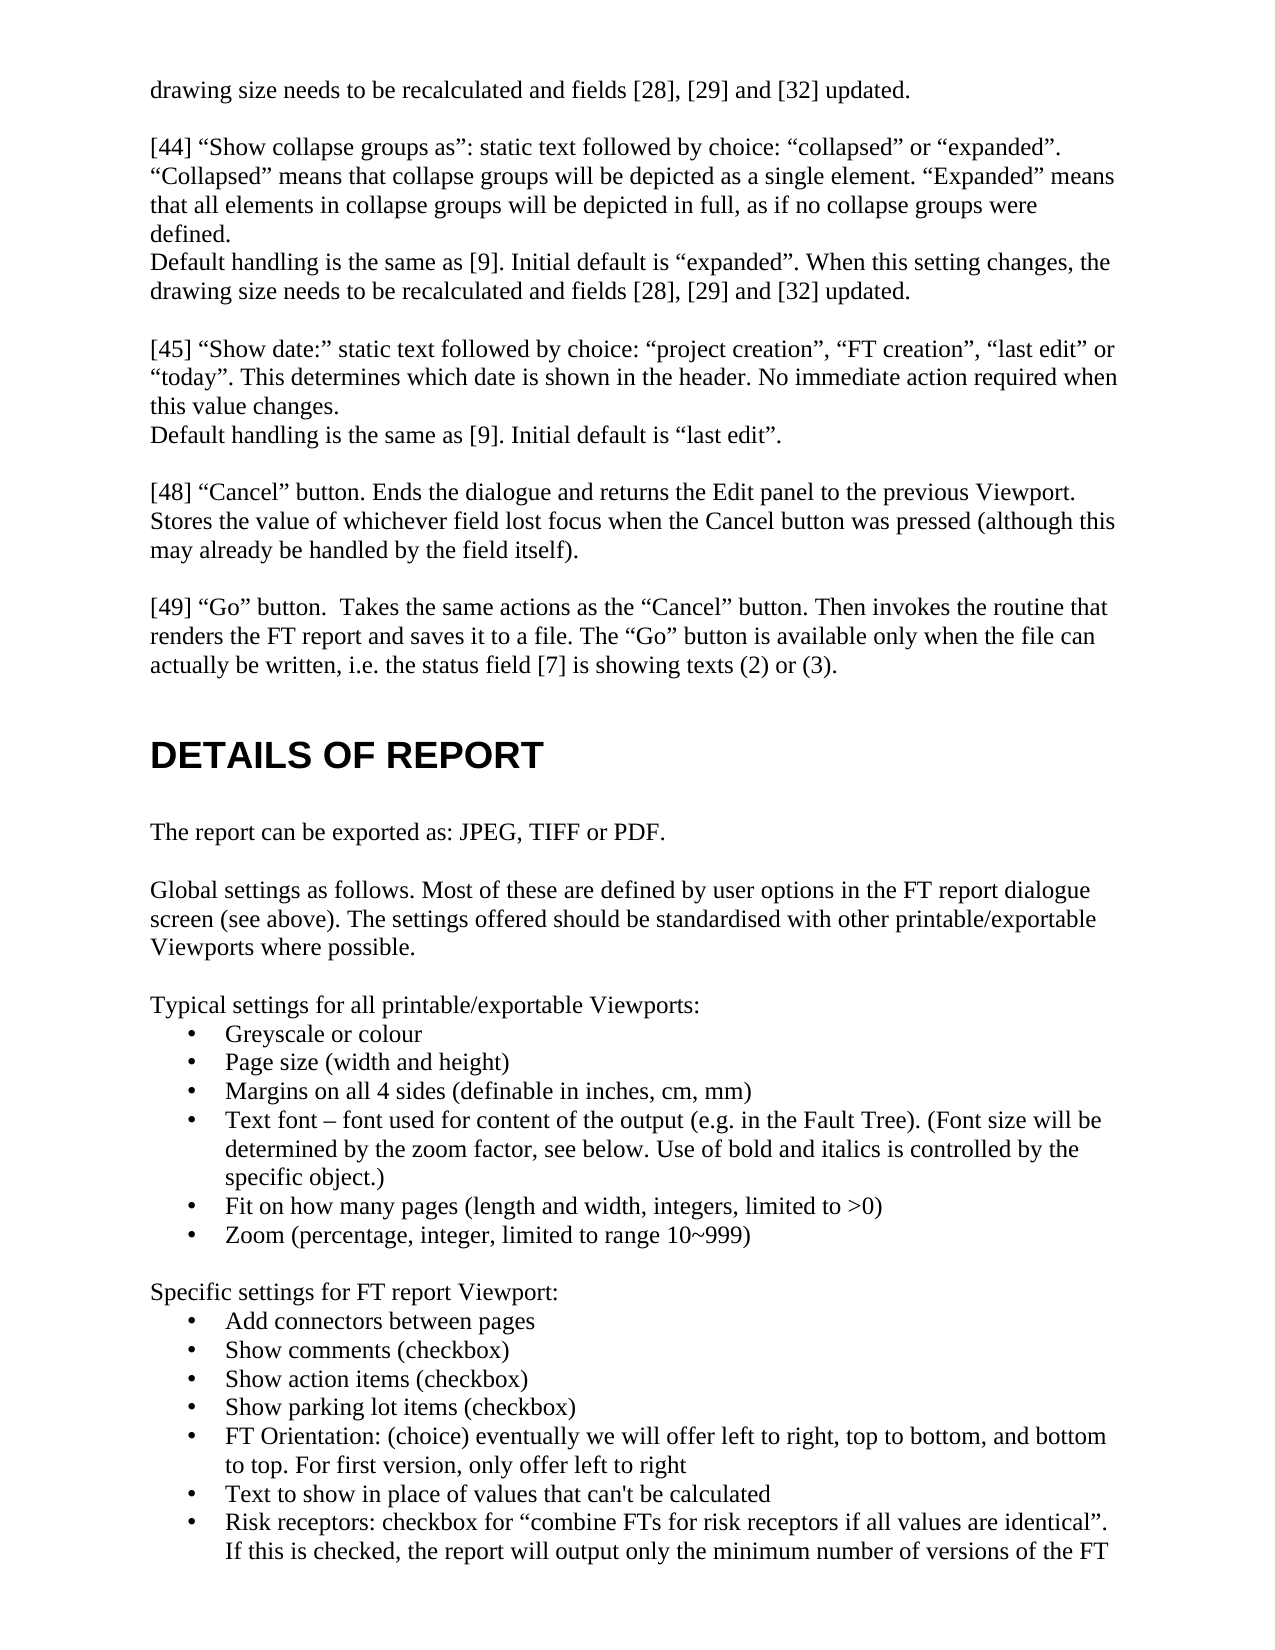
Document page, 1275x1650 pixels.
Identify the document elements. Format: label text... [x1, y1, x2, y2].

list Text font – font used for content of the output (e.g. in the Fault Tree). (Font size will be determined by the zoom factor, see below. Use of bold and italics is controlled by the specific object.) [187, 1105, 1125, 1191]
list Show comments (checkbox) [187, 1335, 1125, 1364]
list Show parking lot items (checkbox) [187, 1392, 1125, 1421]
list Show action items (checkbox) [187, 1364, 1125, 1392]
text [48] “Cancel” button. Ends the dialogue and returns the Edit panel to the previous Viewport. Stores the value of whichever field lost focus when the Cancel button was pressed (although this may already be handled by the field itself). [150, 477, 1125, 564]
text [45] “Show date:” static text followed by choice: “project creation”, “FT creation”, “last edit” or “today”. This determines which date is shown in the header. No immediate action required when this value changes. [150, 334, 1125, 420]
list Text to show in place of values that can't be calculated [187, 1479, 1125, 1507]
text Default handling is the same as [9]. Initial default is “expanded”. When this setting changes, the drawing size needs to be recalculated and fields [28], [29] and [32] updated. [150, 247, 1125, 305]
text [44] “Show collapse groups as”: static text followed by choice: “collapsed” or “expanded”. “Collapsed” means that collapse groups will be depicted as a single element. “Expanded” means that all elements in collapse groups will be depicted in full, as if no collapse groups were defined. [150, 132, 1125, 247]
subtitle DETAILS OF REPORT [150, 732, 1125, 776]
text Typical settings for all printable/exportable Viewports: [150, 990, 1125, 1019]
list FT Orientation: (choice) eventually we will offer left to right, top to bottom, and bottom to top. For first version, only offer left to right [187, 1421, 1125, 1479]
list Add connectors between pages [187, 1306, 1125, 1335]
list Margins on all 4 sides (definable in inches, cm, mm) [187, 1076, 1125, 1105]
list Risk receptors: checkbox for “combine FTs for risk receptors if all values are identical”. If this is checked, the report will output only the minimum number of versions of the FT [187, 1507, 1125, 1565]
text drawing size needs to be recalculated and fields [28], [29] and [32] updated. [150, 75, 1125, 104]
list Greyscale or colour [187, 1019, 1125, 1047]
list Zoom (percentage, integer, limited to range 10~999) [187, 1220, 1125, 1249]
list Fit on how many pages (length and width, integers, limited to >0) [187, 1191, 1125, 1220]
text The report can be exported as: JPEG, TIFF or PDF. [150, 817, 1125, 846]
text Specific settings for FT report Viewport: [150, 1277, 1125, 1306]
text [49] “Go” button. Takes the same actions as the “Cancel” button. Then invokes the routine that renders the FT report and saves it to a file. The “Go” button is available only when the file can actually be written, i.e. the status field [7] is showing texts (2) or (3). [150, 592, 1125, 679]
text Global settings as follows. Most of these are defined by user options in the FT report dialogue screen (see above). The settings offered should be standardised with other printable/exportable Viewports where possible. [150, 875, 1125, 961]
list Page size (width and height) [187, 1047, 1125, 1076]
text Default handling is the same as [9]. Initial default is “last edit”. [150, 420, 1125, 449]
